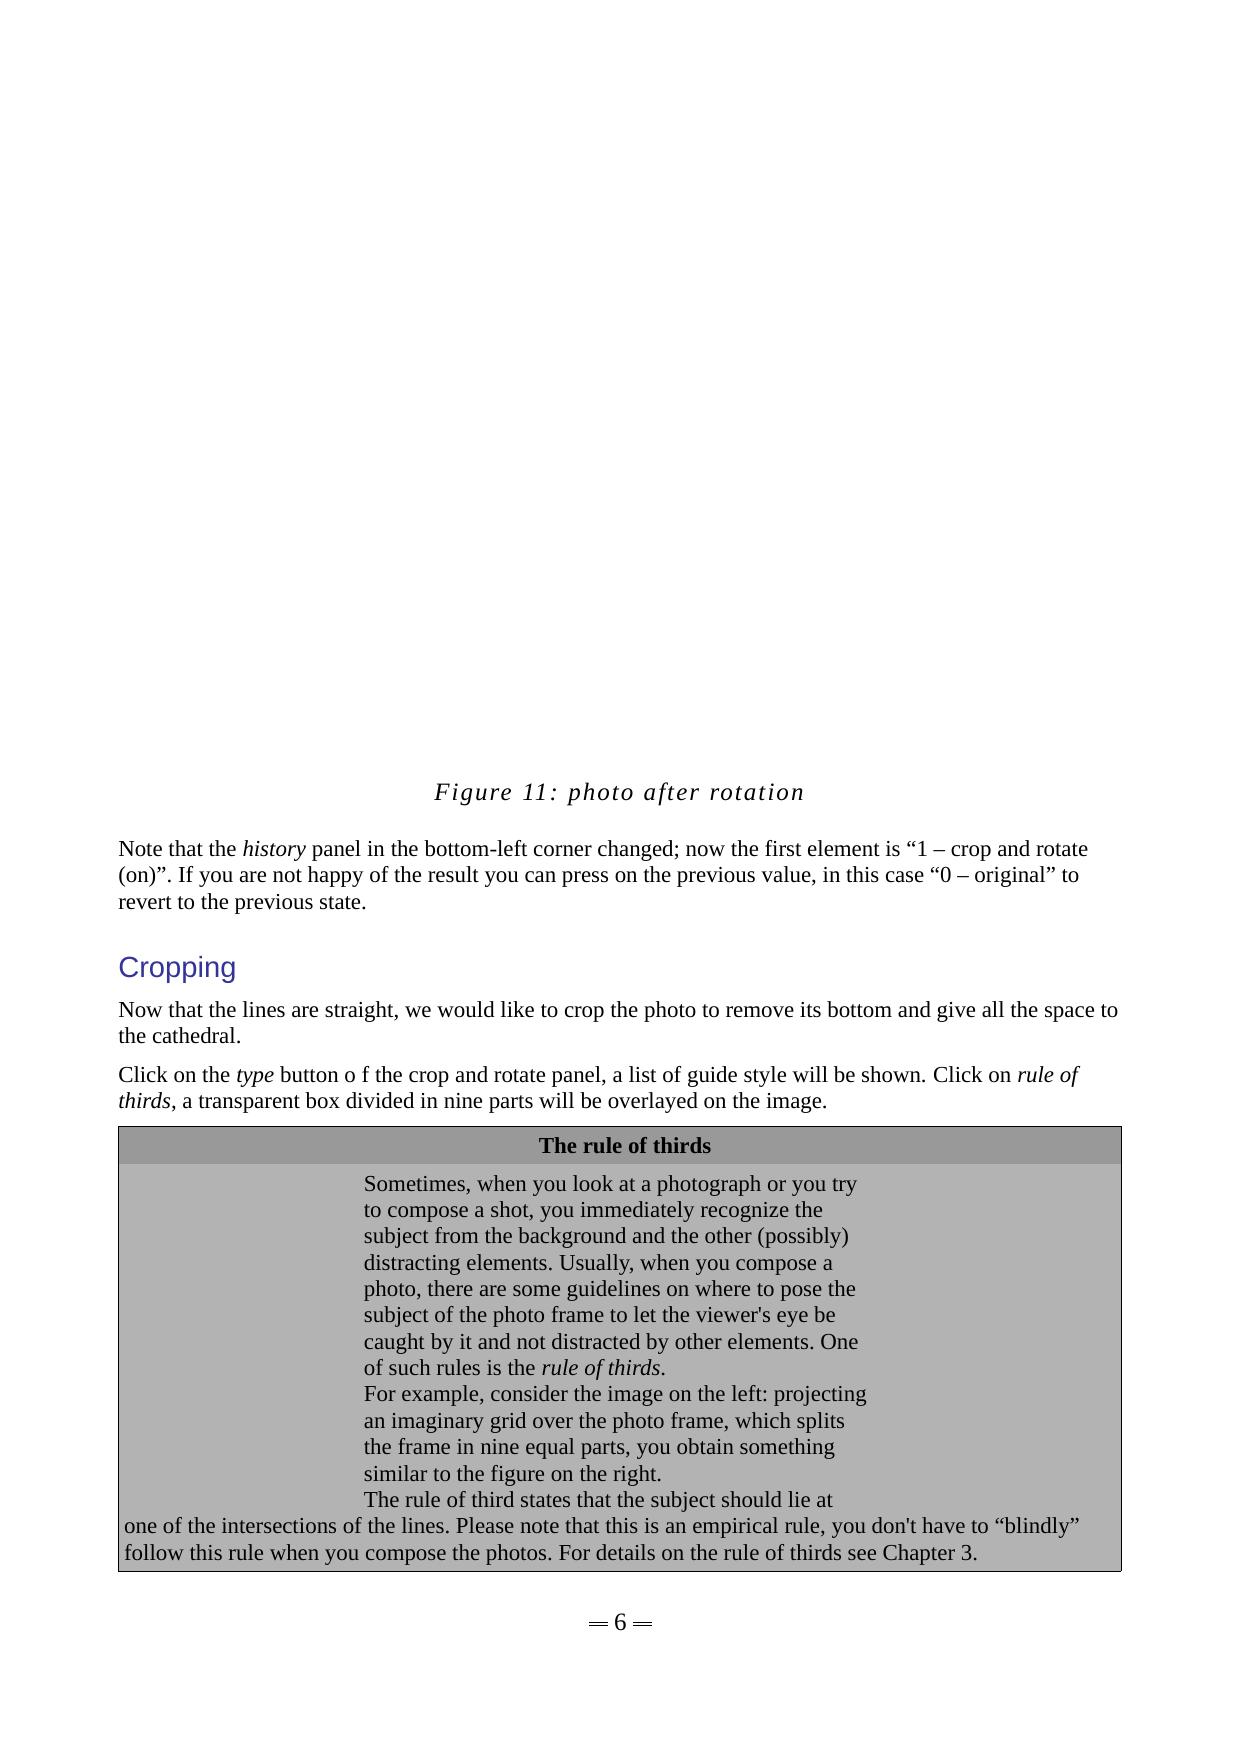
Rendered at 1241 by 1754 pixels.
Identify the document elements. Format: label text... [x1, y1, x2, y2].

text Note that the history panel in the bottom-left corner changed; now the first element is “1 – crop and rotate (on)”. If you are not happy of the result you can press on the previous value, in this case “0 – original” to revert to the previous state. [118, 806, 1122, 914]
text [118, 118, 1122, 130]
text Now that the lines are straight, we would like to crop the photo to remove its bottom and give all the space to the cathedral. [118, 996, 1122, 1048]
subtitle Cropping [118, 950, 1122, 984]
table_header The rule of thirds [119, 1127, 1121, 1164]
text Figure 11: photo after rotation [118, 130, 1122, 806]
table_cell Sometimes, when you look at a photograph or you try to compose a shot, you immediately recognize the subject from the background and the other (possibly) distracting elements. Usually, when you compose a photo, there are some guidelines on where to pose the subject of the photo frame to let the viewer's eye be caught by it and not distracted by other elements. One of such rules is the rule of thirds. For example, consider the image on the left: projecting an imaginary grid over the photo frame, which splits the frame in nine equal parts, you obtain something similar to the figure on the right. The rule of third states that the subject should lie at one of the intersections of the lines. Please note that this is an empirical rule, you don't have to “blindly” follow this rule when you compose the photos. For details on the rule of thirds see Chapter 3. [119, 1164, 1121, 1571]
text Click on the type button o f the crop and rotate panel, a list of guide style will be shown. Click on rule of thirds, a transparent box divided in nine parts will be overlayed on the image. [118, 1061, 1122, 1113]
